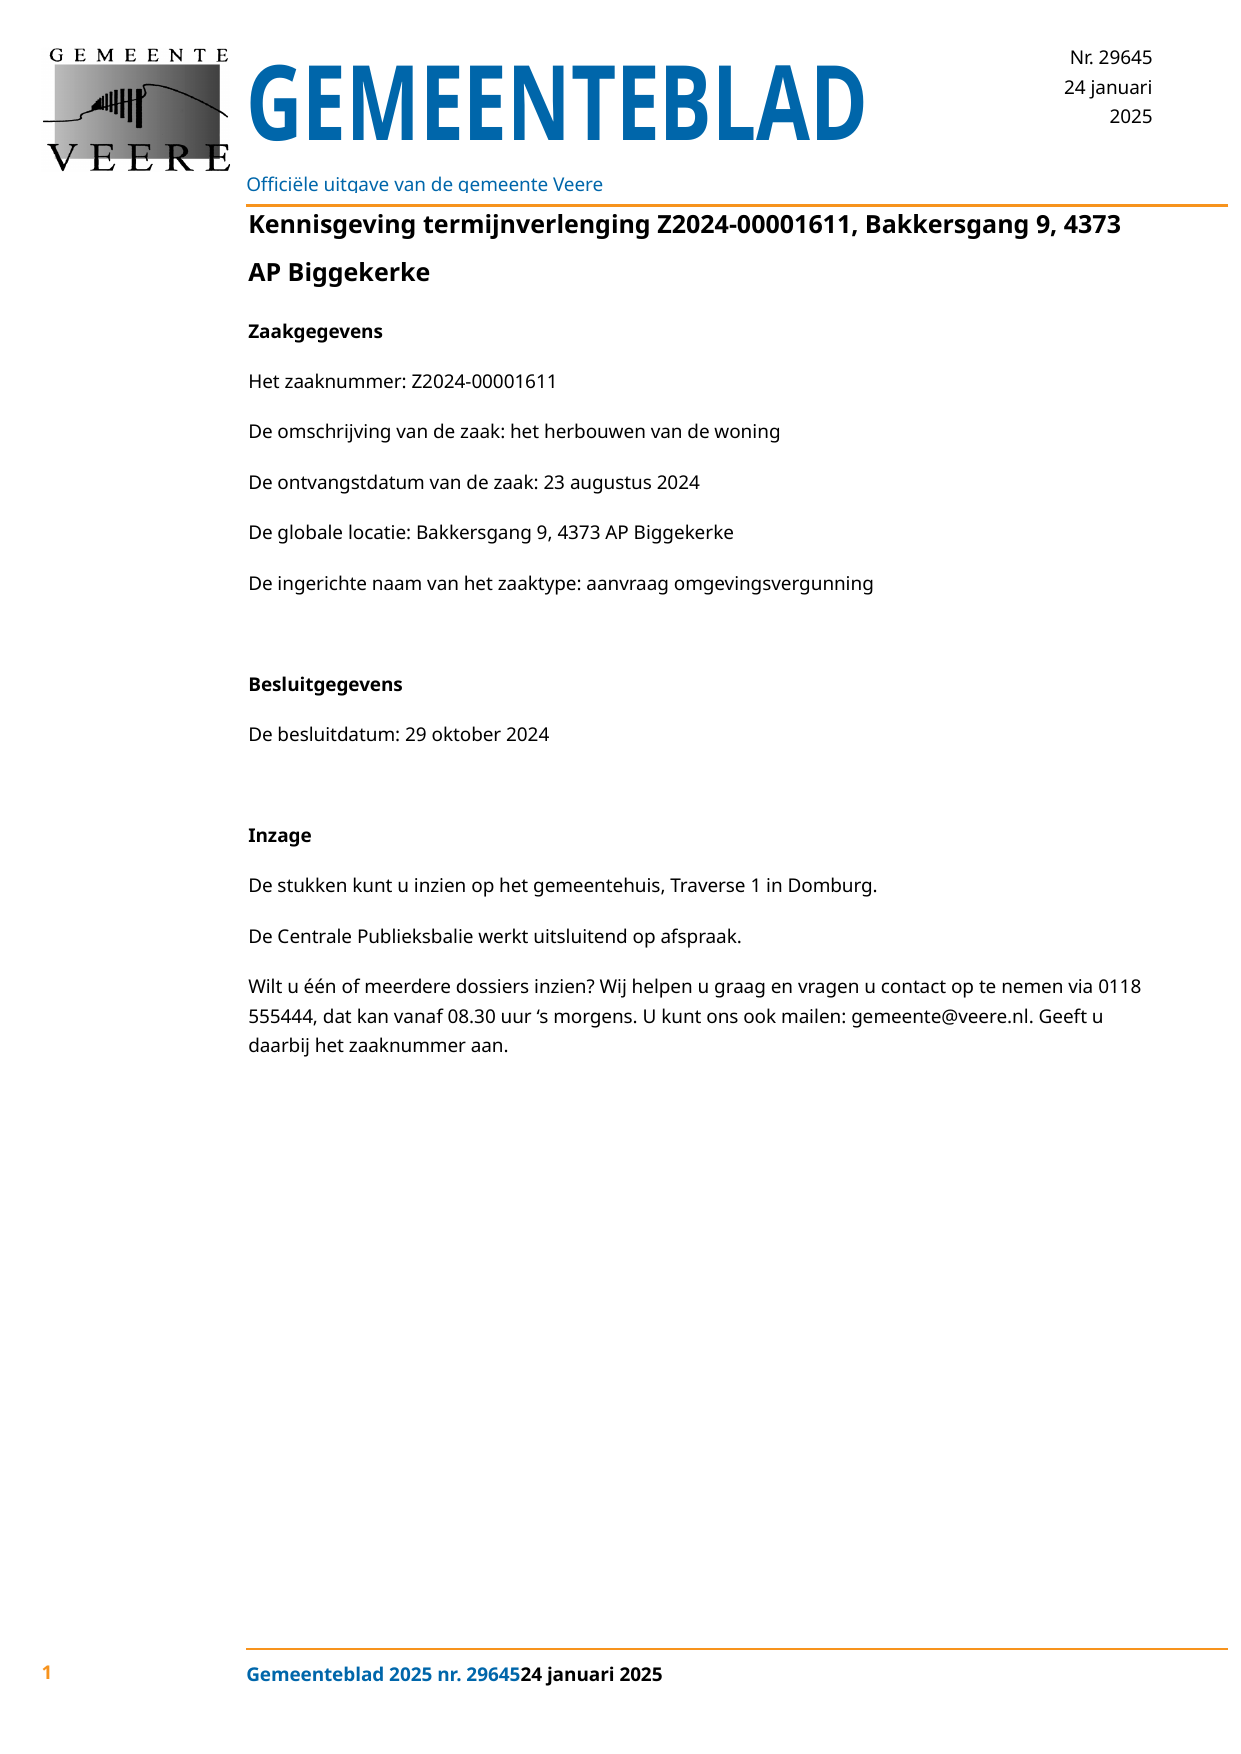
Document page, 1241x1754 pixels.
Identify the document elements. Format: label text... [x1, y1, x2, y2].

text De ontvangstdatum van de zaak: 23 augustus 2024 [248, 469, 1152, 495]
text De besluitdatum: 29 oktober 2024 [248, 721, 1152, 747]
text De ingerichte naam van het zaaktype: aanvraag omgevingsvergunning [248, 570, 1152, 596]
picture [41, 47, 231, 172]
text De globale locatie: Bakkersgang 9, 4373 AP Biggekerke [248, 519, 1152, 545]
text Kennisgeving termijnverlenging Z2024-00001611, Bakkersgang 9, 4373 AP Biggekerke [248, 207, 1152, 288]
text Wilt u één of meerdere dossiers inzien? Wij helpen u graag en vragen u contact op te nemen via 0118 555444, dat kan vanaf 08.30 uur ‘s morgens. U kunt ons ook mailen: gemeente@veere.nl. Geeft u daarbij het zaaknummer aan. [248, 973, 1152, 1058]
text Het zaaknummer: Z2024-00001611 [248, 368, 1152, 394]
text De stukken kunt u inzien op het gemeentehuis, Traverse 1 in Domburg. [248, 872, 1152, 898]
text De Centrale Publieksbalie werkt uitsluitend op afspraak. [248, 923, 1152, 949]
text Inzage [248, 822, 1152, 848]
text Besluitgegevens [248, 671, 1152, 697]
text Zaakgegevens [248, 318, 1152, 344]
text De omschrijving van de zaak: het herbouwen van de woning [248, 419, 1152, 444]
